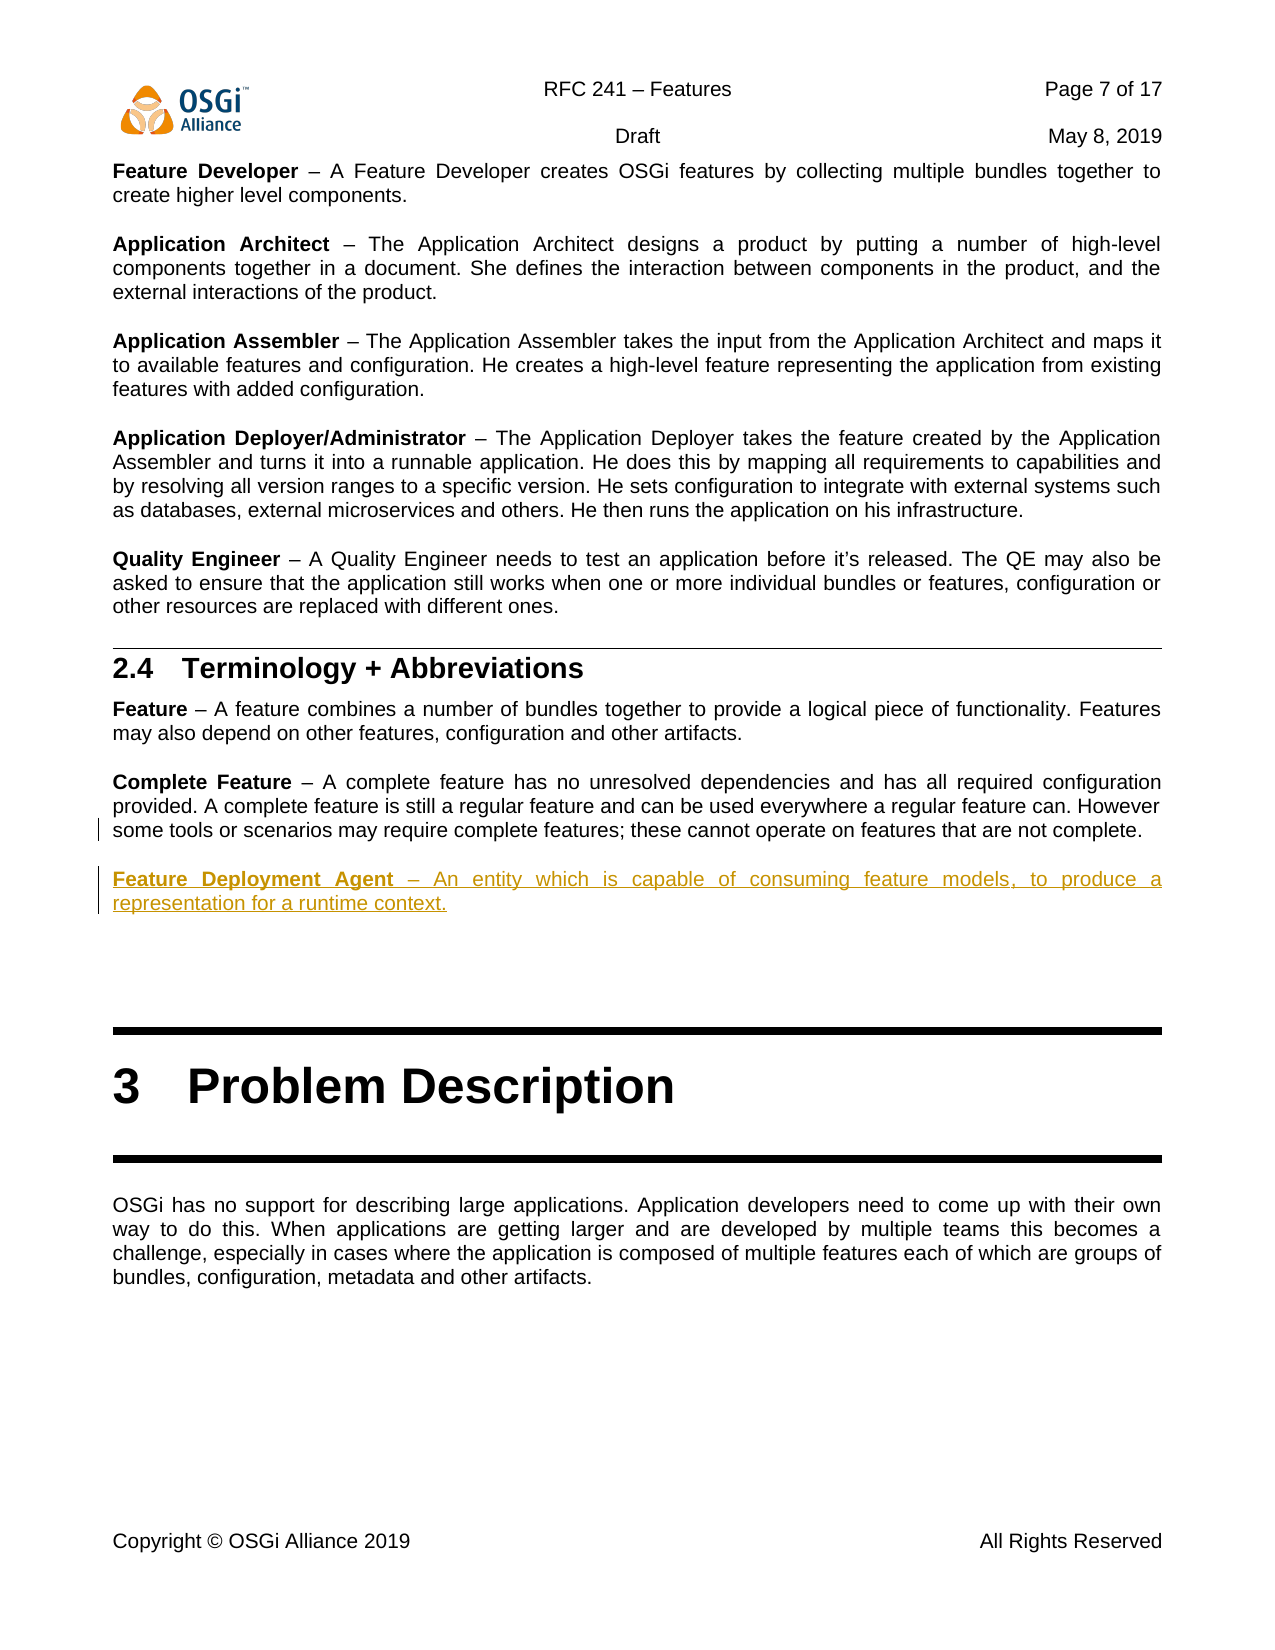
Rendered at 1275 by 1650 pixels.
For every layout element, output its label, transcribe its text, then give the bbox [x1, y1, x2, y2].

picture [113, 78, 257, 142]
text Feature Developer – A Feature Developer creates OSGi features by collecting multiple bundles together to create higher level components. [112, 159, 1162, 207]
subtitle Problem Description [112, 1028, 1162, 1163]
text Application Architect – The Application Architect designs a product by putting a number of high-level components together in a document. She defines the interaction between components in the product, and the external interactions of the product. [112, 232, 1162, 304]
text OSGi has no support for describing large applications. Application developers need to come up with their own way to do this. When applications are getting larger and are developed by multiple teams this becomes a challenge, especially in cases where the application is composed of multiple features each of which are groups of bundles, configuration, metadata and other artifacts. [112, 1193, 1162, 1288]
subtitle Terminology + Abbreviations [112, 649, 1162, 684]
text Application Assembler – The Application Assembler takes the input from the Application Architect and maps it to available features and configuration. He creates a high-level feature representing the application from existing features with added configuration. [112, 329, 1162, 401]
text Feature – A feature combines a number of bundles together to provide a logical piece of functionality. Features may also depend on other features, configuration and other artifacts. [112, 697, 1162, 744]
text Complete Feature – A complete feature has no unresolved dependencies and has all required configuration provided. A complete feature is still a regular feature and can be used everywhere a regular feature can. However some tools or scenarios may require complete features; these cannot operate on features that are not complete. [112, 769, 1162, 841]
text Application Deployer/Administrator – The Application Deployer takes the feature created by the Application Assembler and turns it into a runnable application. He does this by mapping all requirements to capabilities and by resolving all version ranges to a specific version. He sets configuration to integrate with external systems such as databases, external microservices and others. He then runs the application on his infrastructure. [112, 426, 1162, 521]
text Quality Engineer – A Quality Engineer needs to test an application before it’s released. The QE may also be asked to ensure that the application still works when one or more individual bundles or features, configuration or other resources are replaced with different ones. [112, 546, 1162, 618]
text representation for a runtime context. [112, 888, 1162, 914]
text Feature Deployment Agent – An entity which is capable of consuming feature models, to produce a [112, 866, 1162, 887]
